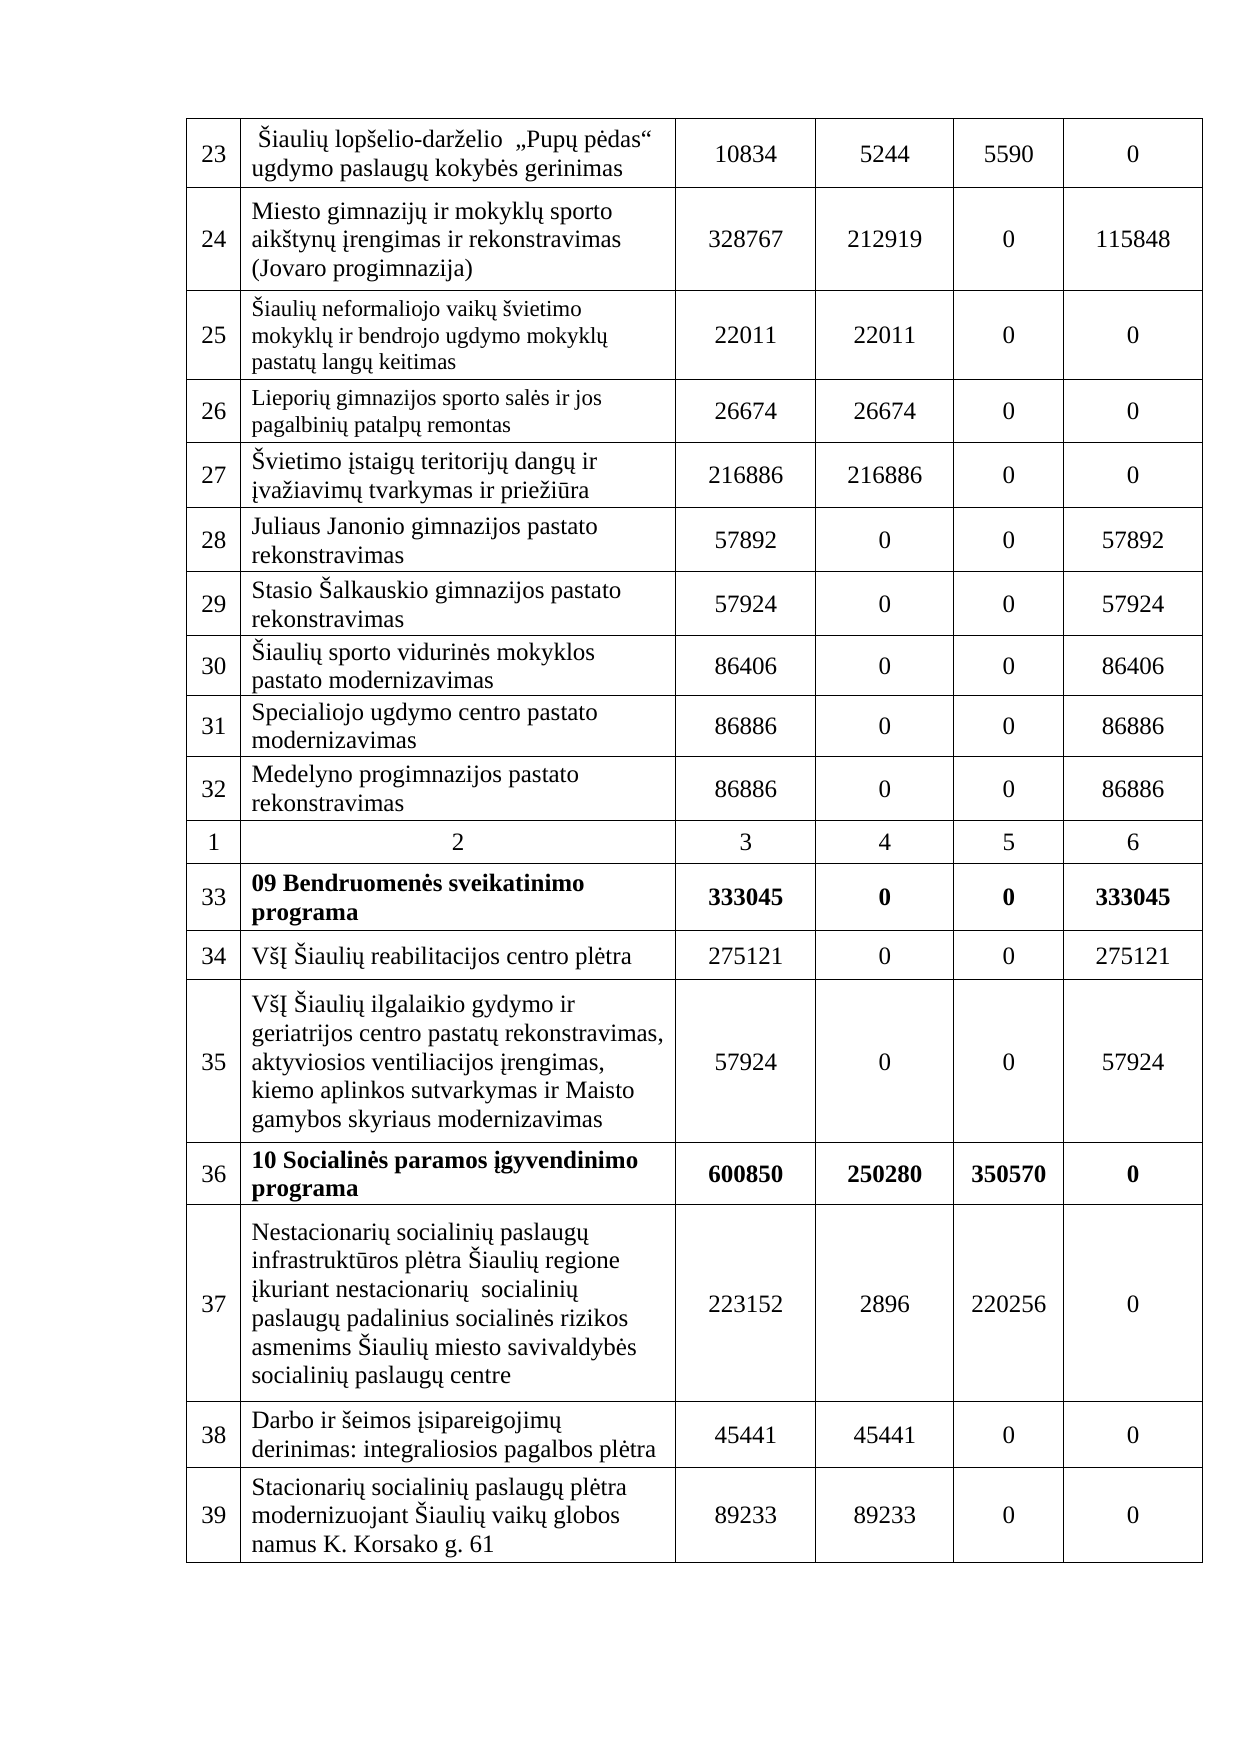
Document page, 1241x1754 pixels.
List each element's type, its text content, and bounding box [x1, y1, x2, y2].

table_cell Specialiojo ugdymo centro pastato modernizavimas [241, 696, 675, 756]
table_cell 0 [816, 757, 953, 820]
table_cell 0 [954, 443, 1063, 507]
table_cell 35 [187, 980, 240, 1142]
table_cell 86886 [1064, 757, 1202, 820]
table_cell 32 [187, 757, 240, 820]
table_cell 275121 [676, 931, 815, 979]
table_cell 0 [954, 572, 1063, 635]
table_cell 333045 [1064, 864, 1202, 930]
table_cell VšĮ Šiaulių reabilitacijos centro plėtra [241, 931, 675, 979]
table_cell 5590 [954, 119, 1063, 187]
table_cell 0 [954, 636, 1063, 695]
table_cell 0 [954, 757, 1063, 820]
table_cell 38 [187, 1402, 240, 1467]
table_cell 6 [1064, 821, 1202, 863]
table_cell 1 [187, 821, 240, 863]
table_cell 216886 [816, 443, 953, 507]
table_cell 115848 [1064, 188, 1202, 290]
table_cell 57924 [1064, 572, 1202, 635]
table_cell 57924 [1064, 980, 1202, 1142]
table_cell 0 [1064, 1143, 1202, 1204]
table_cell 86886 [1064, 696, 1202, 756]
table_cell 89233 [816, 1468, 953, 1562]
table_cell 5244 [816, 119, 953, 187]
table_cell Stacionarių socialinių paslaugų plėtra modernizuojant Šiaulių vaikų globos namus K. Korsako g. 61 [241, 1468, 675, 1562]
table_cell 34 [187, 931, 240, 979]
table_cell Nestacionarių socialinių paslaugų infrastruktūros plėtra Šiaulių regione įkuriant nestacionarių socialinių paslaugų padalinius socialinės rizikos asmenims Šiaulių miesto savivaldybės socialinių paslaugų centre [241, 1205, 675, 1401]
table_cell 24 [187, 188, 240, 290]
table_cell 3 [676, 821, 815, 863]
table_cell 5 [954, 821, 1063, 863]
table_cell 10 Socialinės paramos įgyvendinimo programa [241, 1143, 675, 1204]
table_cell 10834 [676, 119, 815, 187]
table_cell 45441 [816, 1402, 953, 1467]
table_cell 0 [954, 508, 1063, 571]
table_cell 22011 [816, 291, 953, 379]
table_cell Šiaulių neformaliojo vaikų švietimo mokyklų ir bendrojo ugdymo mokyklų pastatų langų keitimas [241, 291, 675, 379]
table_cell 0 [954, 1402, 1063, 1467]
table_cell 4 [816, 821, 953, 863]
table_cell 0 [954, 291, 1063, 379]
table_cell 0 [1064, 291, 1202, 379]
table_cell 30 [187, 636, 240, 695]
table_cell 0 [954, 931, 1063, 979]
table_cell 37 [187, 1205, 240, 1401]
table_cell VšĮ Šiaulių ilgalaikio gydymo ir geriatrijos centro pastatų rekonstravimas, aktyviosios ventiliacijos įrengimas, kiemo aplinkos sutvarkymas ir Maisto gamybos skyriaus modernizavimas [241, 980, 675, 1142]
table_cell 250280 [816, 1143, 953, 1204]
table_cell Švietimo įstaigų teritorijų dangų ir įvažiavimų tvarkymas ir priežiūra [241, 443, 675, 507]
table_cell 0 [954, 188, 1063, 290]
table_cell Šiaulių lopšelio-darželio „Pupų pėdas“ ugdymo paslaugų kokybės gerinimas [241, 119, 675, 187]
table_cell 28 [187, 508, 240, 571]
table_cell 27 [187, 443, 240, 507]
table_cell 0 [954, 864, 1063, 930]
table_cell 0 [816, 572, 953, 635]
table_cell 23 [187, 119, 240, 187]
table_cell 86406 [676, 636, 815, 695]
table_cell Lieporių gimnazijos sporto salės ir jos pagalbinių patalpų remontas [241, 380, 675, 442]
table_cell 0 [1064, 443, 1202, 507]
table_cell 86886 [676, 696, 815, 756]
table_cell 26674 [676, 380, 815, 442]
table_cell 220256 [954, 1205, 1063, 1401]
table_cell 57924 [676, 980, 815, 1142]
table_cell 223152 [676, 1205, 815, 1401]
table_cell 29 [187, 572, 240, 635]
table_cell 0 [1064, 119, 1202, 187]
table_cell 0 [954, 980, 1063, 1142]
table_cell Miesto gimnazijų ir mokyklų sporto aikštynų įrengimas ir rekonstravimas (Jovaro progimnazija) [241, 188, 675, 290]
table_cell 2 [241, 821, 675, 863]
table_cell 25 [187, 291, 240, 379]
table_cell 350570 [954, 1143, 1063, 1204]
table_cell 0 [816, 980, 953, 1142]
table_cell 86406 [1064, 636, 1202, 695]
table_cell Juliaus Janonio gimnazijos pastato rekonstravimas [241, 508, 675, 571]
table_cell 22011 [676, 291, 815, 379]
table_cell Darbo ir šeimos įsipareigojimų derinimas: integraliosios pagalbos plėtra [241, 1402, 675, 1467]
table_cell 0 [816, 508, 953, 571]
table_cell 0 [954, 1468, 1063, 1562]
table_cell 0 [954, 696, 1063, 756]
table_cell 57892 [676, 508, 815, 571]
table_cell 333045 [676, 864, 815, 930]
table_cell 216886 [676, 443, 815, 507]
table_cell 09 Bendruomenės sveikatinimo programa [241, 864, 675, 930]
table_cell 328767 [676, 188, 815, 290]
table_cell 26674 [816, 380, 953, 442]
table_cell 45441 [676, 1402, 815, 1467]
table_cell 2896 [816, 1205, 953, 1401]
table_cell 57892 [1064, 508, 1202, 571]
table_cell 0 [1064, 1205, 1202, 1401]
table_cell 0 [954, 380, 1063, 442]
table_cell 275121 [1064, 931, 1202, 979]
table_cell 0 [816, 696, 953, 756]
table_cell 39 [187, 1468, 240, 1562]
table_cell 36 [187, 1143, 240, 1204]
table_cell 89233 [676, 1468, 815, 1562]
table_cell 212919 [816, 188, 953, 290]
table_cell Stasio Šalkauskio gimnazijos pastato rekonstravimas [241, 572, 675, 635]
table_cell 0 [816, 864, 953, 930]
table_cell 0 [816, 636, 953, 695]
table_cell 0 [1064, 380, 1202, 442]
table_cell 600850 [676, 1143, 815, 1204]
table_cell 26 [187, 380, 240, 442]
table_cell 31 [187, 696, 240, 756]
table_cell 0 [1064, 1468, 1202, 1562]
table_cell 0 [816, 931, 953, 979]
table_cell 86886 [676, 757, 815, 820]
table_cell 0 [1064, 1402, 1202, 1467]
table_cell 57924 [676, 572, 815, 635]
table_cell 33 [187, 864, 240, 930]
table_cell Medelyno progimnazijos pastato rekonstravimas [241, 757, 675, 820]
table_cell Šiaulių sporto vidurinės mokyklos pastato modernizavimas [241, 636, 675, 695]
